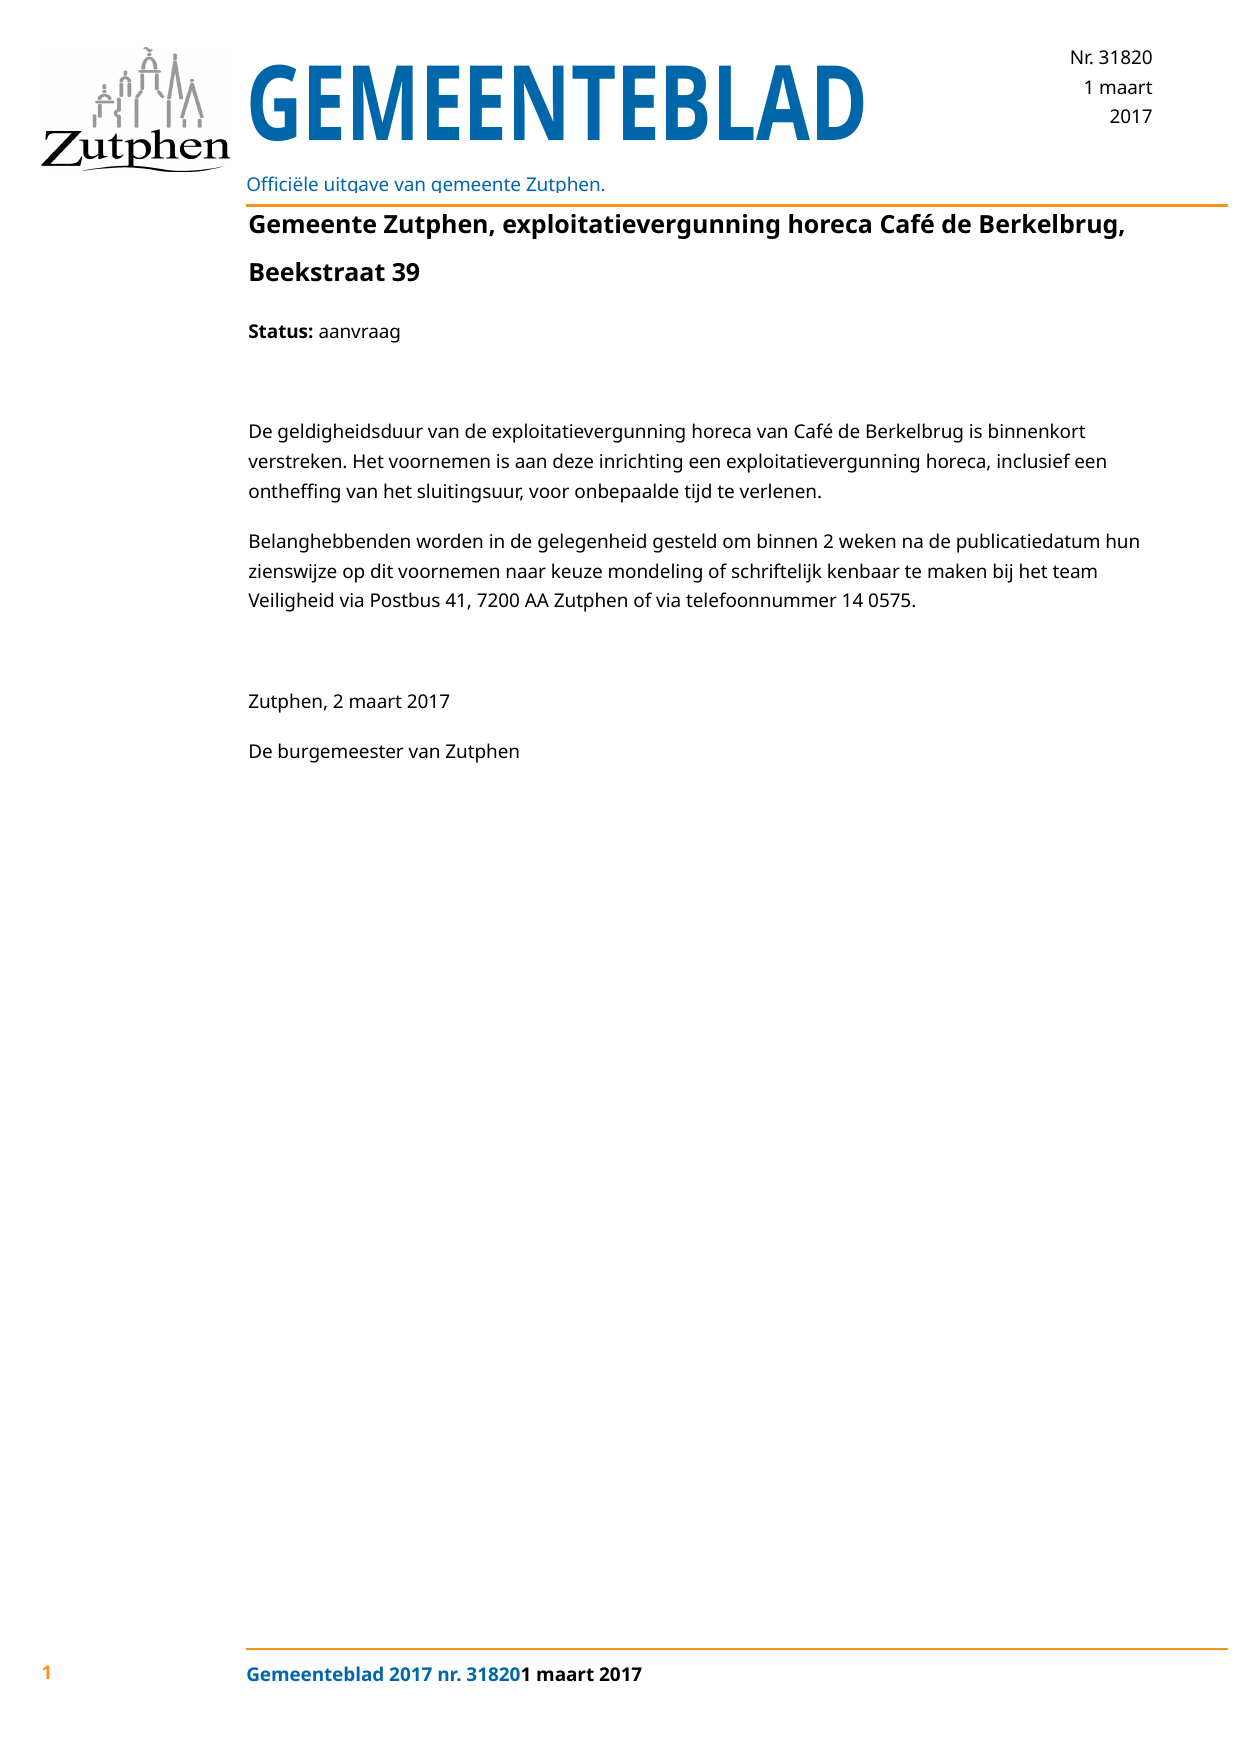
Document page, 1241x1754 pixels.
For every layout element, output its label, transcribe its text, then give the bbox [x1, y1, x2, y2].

text De geldigheidsduur van de exploitatievergunning horeca van Café de Berkelbrug is binnenkort verstreken. Het voornemen is aan deze inrichting een exploitatievergunning horeca, inclusief een ontheffing van het sluitingsuur, voor onbepaalde tijd te verlenen. [248, 419, 1152, 504]
text Belanghebbenden worden in de gelegenheid gesteld om binnen 2 weken na de publicatiedatum hun zienswijze op dit voornemen naar keuze mondeling of schriftelijk kenbaar te maken bij het team Veiligheid via Postbus 41, 7200 AA Zutphen of via telefoonnummer 14 0575. [248, 528, 1152, 613]
text Zutphen, 2 maart 2017 [248, 688, 1152, 714]
text Gemeente Zutphen, exploitatievergunning horeca Café de Berkelbrug, Beekstraat 39 [248, 207, 1152, 288]
text Status: aanvraag [248, 318, 1152, 344]
text De burgemeester van Zutphen [248, 739, 1152, 764]
picture [41, 47, 231, 172]
